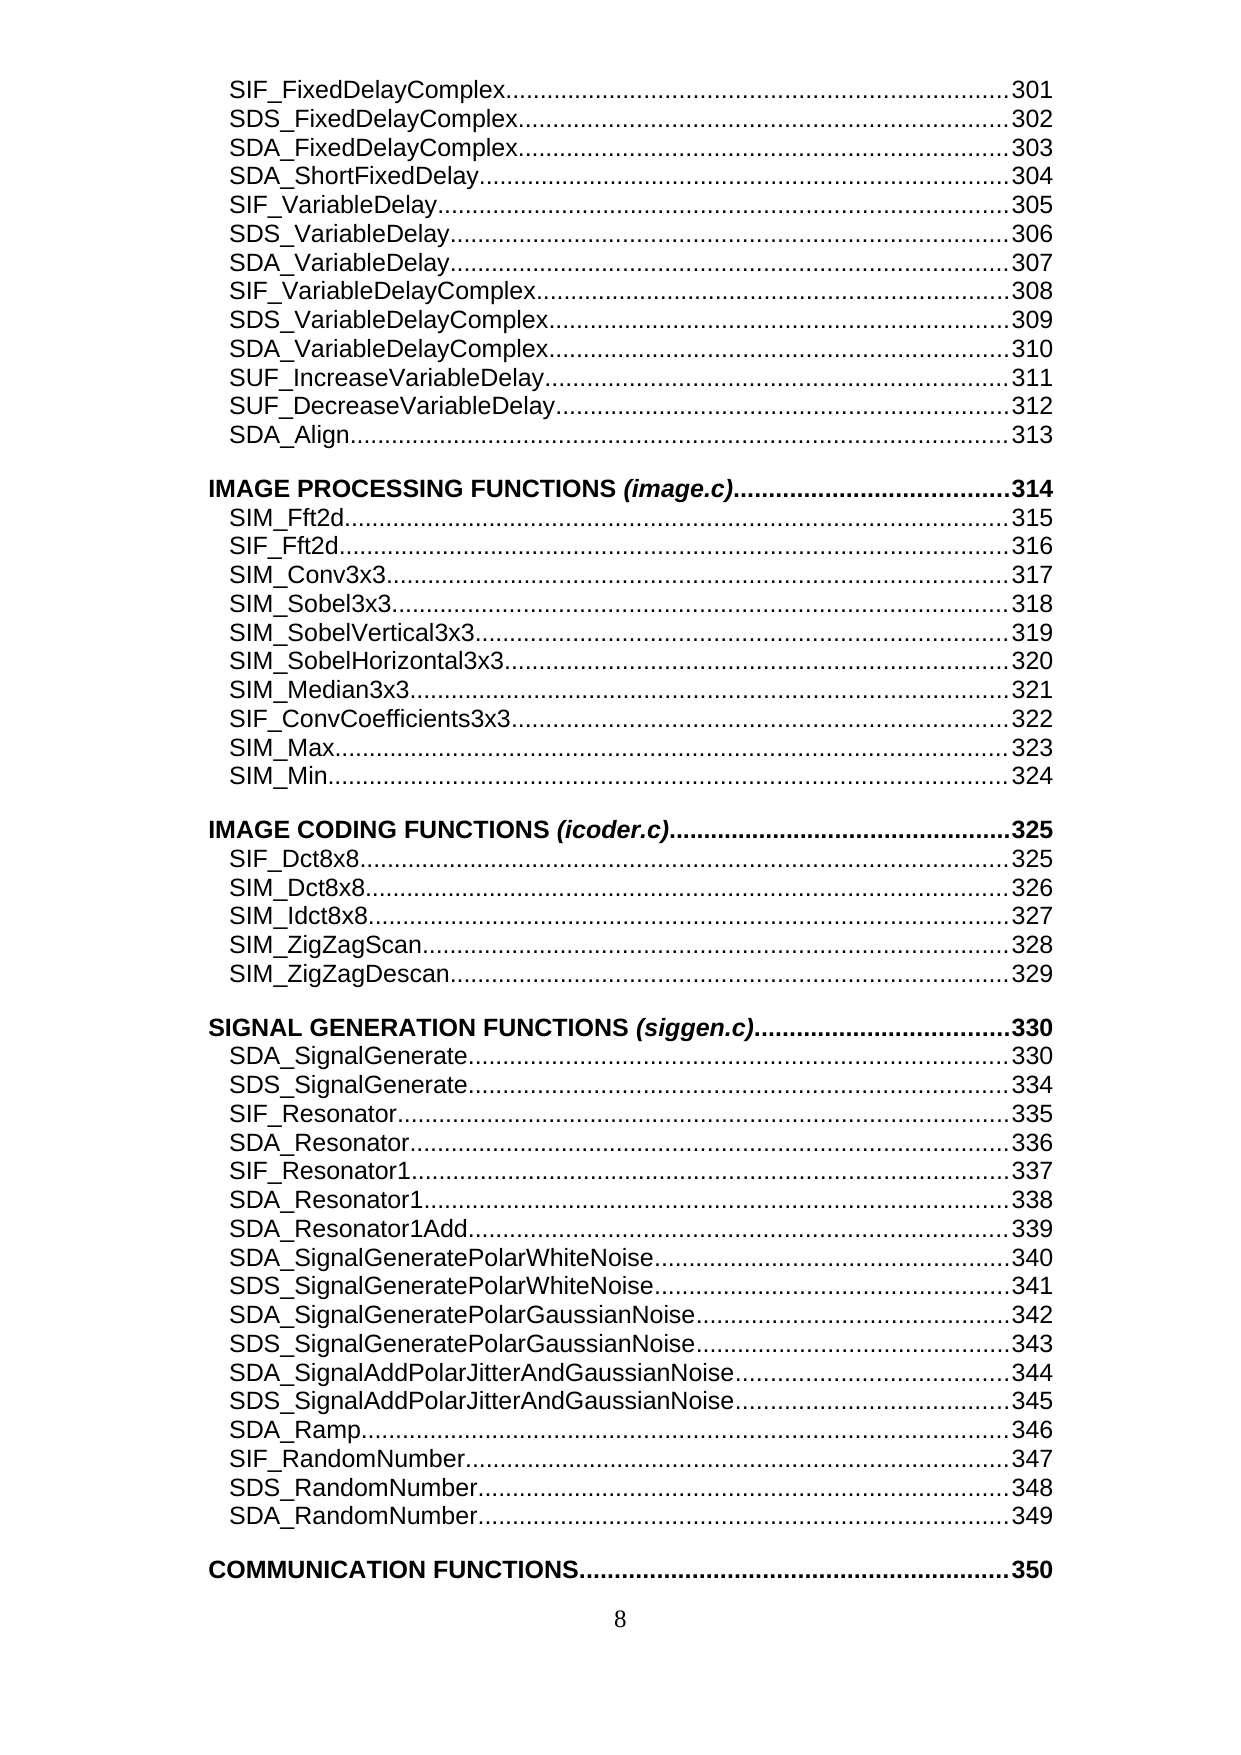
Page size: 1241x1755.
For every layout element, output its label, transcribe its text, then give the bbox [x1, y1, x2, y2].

text SDA_SignalGenerate 330 [229, 1041, 1053, 1070]
text SDA_VariableDelayComplex 310 [229, 334, 1053, 362]
text SDS_VariableDelayComplex 309 [229, 305, 1053, 334]
text SDA_SignalGeneratePolarGaussianNoise 342 [229, 1300, 1053, 1329]
text SIF_Resonator 335 [229, 1099, 1053, 1127]
text SIM_SobelHorizontal3x3 320 [229, 646, 1053, 675]
text SUF_IncreaseVariableDelay 311 [229, 362, 1053, 391]
text SIGNAL GENERATION FUNCTIONS (siggen.c) 330 [208, 1012, 1053, 1041]
text SIF_VariableDelay 305 [229, 190, 1053, 219]
text SDS_FixedDelayComplex 302 [229, 104, 1053, 132]
text SDA_Ramp 346 [229, 1415, 1053, 1444]
text SIF_Dct8x8 325 [229, 844, 1053, 872]
text SIM_SobelVertical3x3 319 [229, 617, 1053, 646]
text IMAGE CODING FUNCTIONS (icoder.c) 325 [208, 815, 1053, 844]
text SIF_Fft2d 316 [229, 531, 1053, 560]
text SIM_Median3x3 321 [229, 675, 1053, 704]
text SIF_FixedDelayComplex 301 [229, 75, 1053, 104]
text SDS_SignalAddPolarJitterAndGaussianNoise 345 [229, 1386, 1053, 1415]
text SDA_Resonator1Add 339 [229, 1214, 1053, 1242]
text SDS_VariableDelay 306 [229, 219, 1053, 247]
text SDS_SignalGeneratePolarWhiteNoise 341 [229, 1271, 1053, 1300]
text SIM_Fft2d 315 [229, 502, 1053, 531]
text SDS_RandomNumber 348 [229, 1472, 1053, 1501]
text SIF_RandomNumber 347 [229, 1444, 1053, 1472]
text SDA_Resonator1 338 [229, 1185, 1053, 1214]
text SUF_DecreaseVariableDelay 312 [229, 391, 1053, 420]
text SIM_Max 323 [229, 732, 1053, 761]
text SDA_VariableDelay 307 [229, 247, 1053, 276]
text SIM_ZigZagScan 328 [229, 930, 1053, 959]
text SDA_ShortFixedDelay 304 [229, 161, 1053, 190]
text SIM_Sobel3x3 318 [229, 589, 1053, 617]
text SIF_Resonator1 337 [229, 1156, 1053, 1185]
text SDA_Align 313 [229, 420, 1053, 449]
text SDA_Resonator 336 [229, 1127, 1053, 1156]
text SDA_RandomNumber 349 [229, 1501, 1053, 1530]
text SIM_Idct8x8 327 [229, 901, 1053, 930]
text COMMUNICATION FUNCTIONS 350 [208, 1555, 1053, 1584]
text SIM_ZigZagDescan 329 [229, 959, 1053, 987]
text SDS_SignalGeneratePolarGaussianNoise 343 [229, 1329, 1053, 1357]
text SIF_VariableDelayComplex 308 [229, 276, 1053, 305]
text SDA_FixedDelayComplex 303 [229, 132, 1053, 161]
text SDA_SignalGeneratePolarWhiteNoise 340 [229, 1242, 1053, 1271]
text SIM_Min 324 [229, 761, 1053, 790]
text IMAGE PROCESSING FUNCTIONS (image.c) 314 [208, 474, 1053, 502]
text SDS_SignalGenerate 334 [229, 1070, 1053, 1099]
text SIF_ConvCoefficients3x3 322 [229, 704, 1053, 732]
text SIM_Dct8x8 326 [229, 872, 1053, 901]
text SDA_SignalAddPolarJitterAndGaussianNoise 344 [229, 1357, 1053, 1386]
text SIM_Conv3x3 317 [229, 560, 1053, 589]
